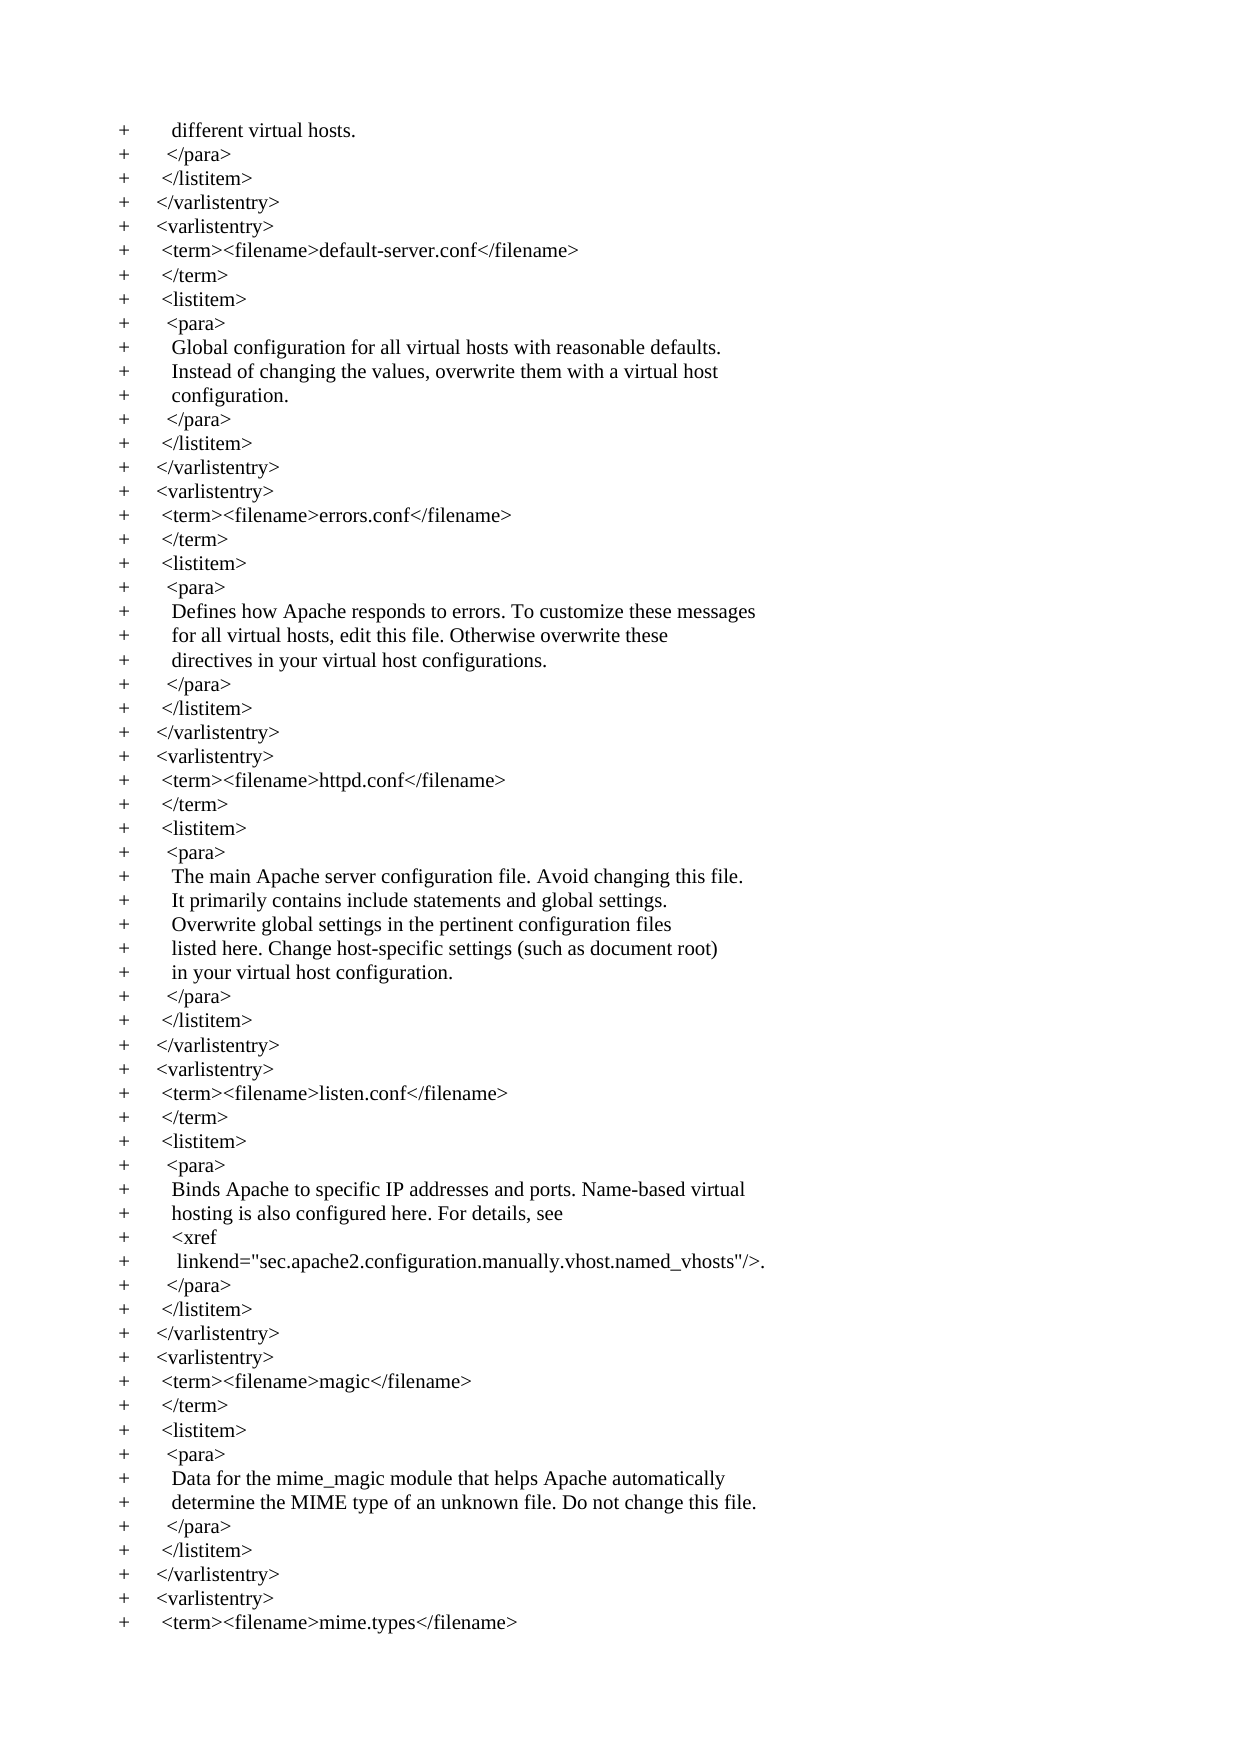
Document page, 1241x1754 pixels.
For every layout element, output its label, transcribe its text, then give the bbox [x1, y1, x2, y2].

text + linkend="sec.apache2.configuration.manually.vhost.named_vhosts"/>. [118, 1249, 1122, 1273]
text + <varlistentry> [118, 1057, 1122, 1081]
text + <varlistentry> [118, 214, 1122, 238]
text + </listitem> [118, 1008, 1122, 1032]
text + Defines how Apache responds to errors. To customize these messages [118, 599, 1122, 623]
text + <para> [118, 575, 1122, 599]
text + <term><filename>httpd.conf</filename> [118, 768, 1122, 792]
text + </listitem> [118, 166, 1122, 190]
text + Binds Apache to specific IP addresses and ports. Name-based virtual [118, 1177, 1122, 1201]
text + </listitem> [118, 1538, 1122, 1562]
text + </varlistentry> [118, 1321, 1122, 1345]
text + <varlistentry> [118, 479, 1122, 503]
text + configuration. [118, 383, 1122, 407]
text + </listitem> [118, 431, 1122, 455]
text + <para> [118, 1442, 1122, 1466]
text + </listitem> [118, 696, 1122, 720]
text + <listitem> [118, 1129, 1122, 1153]
text + listed here. Change host-specific settings (such as document root) [118, 936, 1122, 960]
text + <term><filename>mime.types</filename> [118, 1610, 1122, 1634]
text + Global configuration for all virtual hosts with reasonable defaults. [118, 335, 1122, 359]
text + <listitem> [118, 287, 1122, 311]
text + <xref [118, 1225, 1122, 1249]
text + in your virtual host configuration. [118, 960, 1122, 984]
text + determine the MIME type of an unknown file. Do not change this file. [118, 1490, 1122, 1514]
text + It primarily contains include statements and global settings. [118, 888, 1122, 912]
text + <listitem> [118, 1417, 1122, 1442]
text + </para> [118, 1273, 1122, 1297]
text + </varlistentry> [118, 1562, 1122, 1586]
text + Instead of changing the values, overwrite them with a virtual host [118, 359, 1122, 383]
text + different virtual hosts. [118, 118, 1122, 142]
text + <term><filename>listen.conf</filename> [118, 1081, 1122, 1105]
text + </varlistentry> [118, 455, 1122, 479]
text + <term><filename>default-server.conf</filename> [118, 238, 1122, 262]
text + </term> [118, 1105, 1122, 1129]
text + <varlistentry> [118, 744, 1122, 768]
text + </varlistentry> [118, 1032, 1122, 1057]
text + </varlistentry> [118, 720, 1122, 744]
text + <term><filename>errors.conf</filename> [118, 503, 1122, 527]
text + <para> [118, 311, 1122, 335]
text + <term><filename>magic</filename> [118, 1369, 1122, 1393]
text + hosting is also configured here. For details, see [118, 1201, 1122, 1225]
text + <varlistentry> [118, 1586, 1122, 1610]
text + <listitem> [118, 816, 1122, 840]
text + </term> [118, 792, 1122, 816]
text + </varlistentry> [118, 190, 1122, 214]
text + for all virtual hosts, edit this file. Otherwise overwrite these [118, 623, 1122, 647]
text + <para> [118, 840, 1122, 864]
text + </para> [118, 984, 1122, 1008]
text + </term> [118, 1393, 1122, 1417]
text + Data for the mime_magic module that helps Apache automatically [118, 1466, 1122, 1490]
text + <listitem> [118, 551, 1122, 575]
text + </para> [118, 1514, 1122, 1538]
text + </term> [118, 262, 1122, 287]
text + <varlistentry> [118, 1345, 1122, 1369]
text + </term> [118, 527, 1122, 551]
text + directives in your virtual host configurations. [118, 647, 1122, 672]
text + Overwrite global settings in the pertinent configuration files [118, 912, 1122, 936]
text + <para> [118, 1153, 1122, 1177]
text + </para> [118, 672, 1122, 696]
text + </para> [118, 142, 1122, 166]
text + </listitem> [118, 1297, 1122, 1321]
text + </para> [118, 407, 1122, 431]
text + The main Apache server configuration file. Avoid changing this file. [118, 864, 1122, 888]
